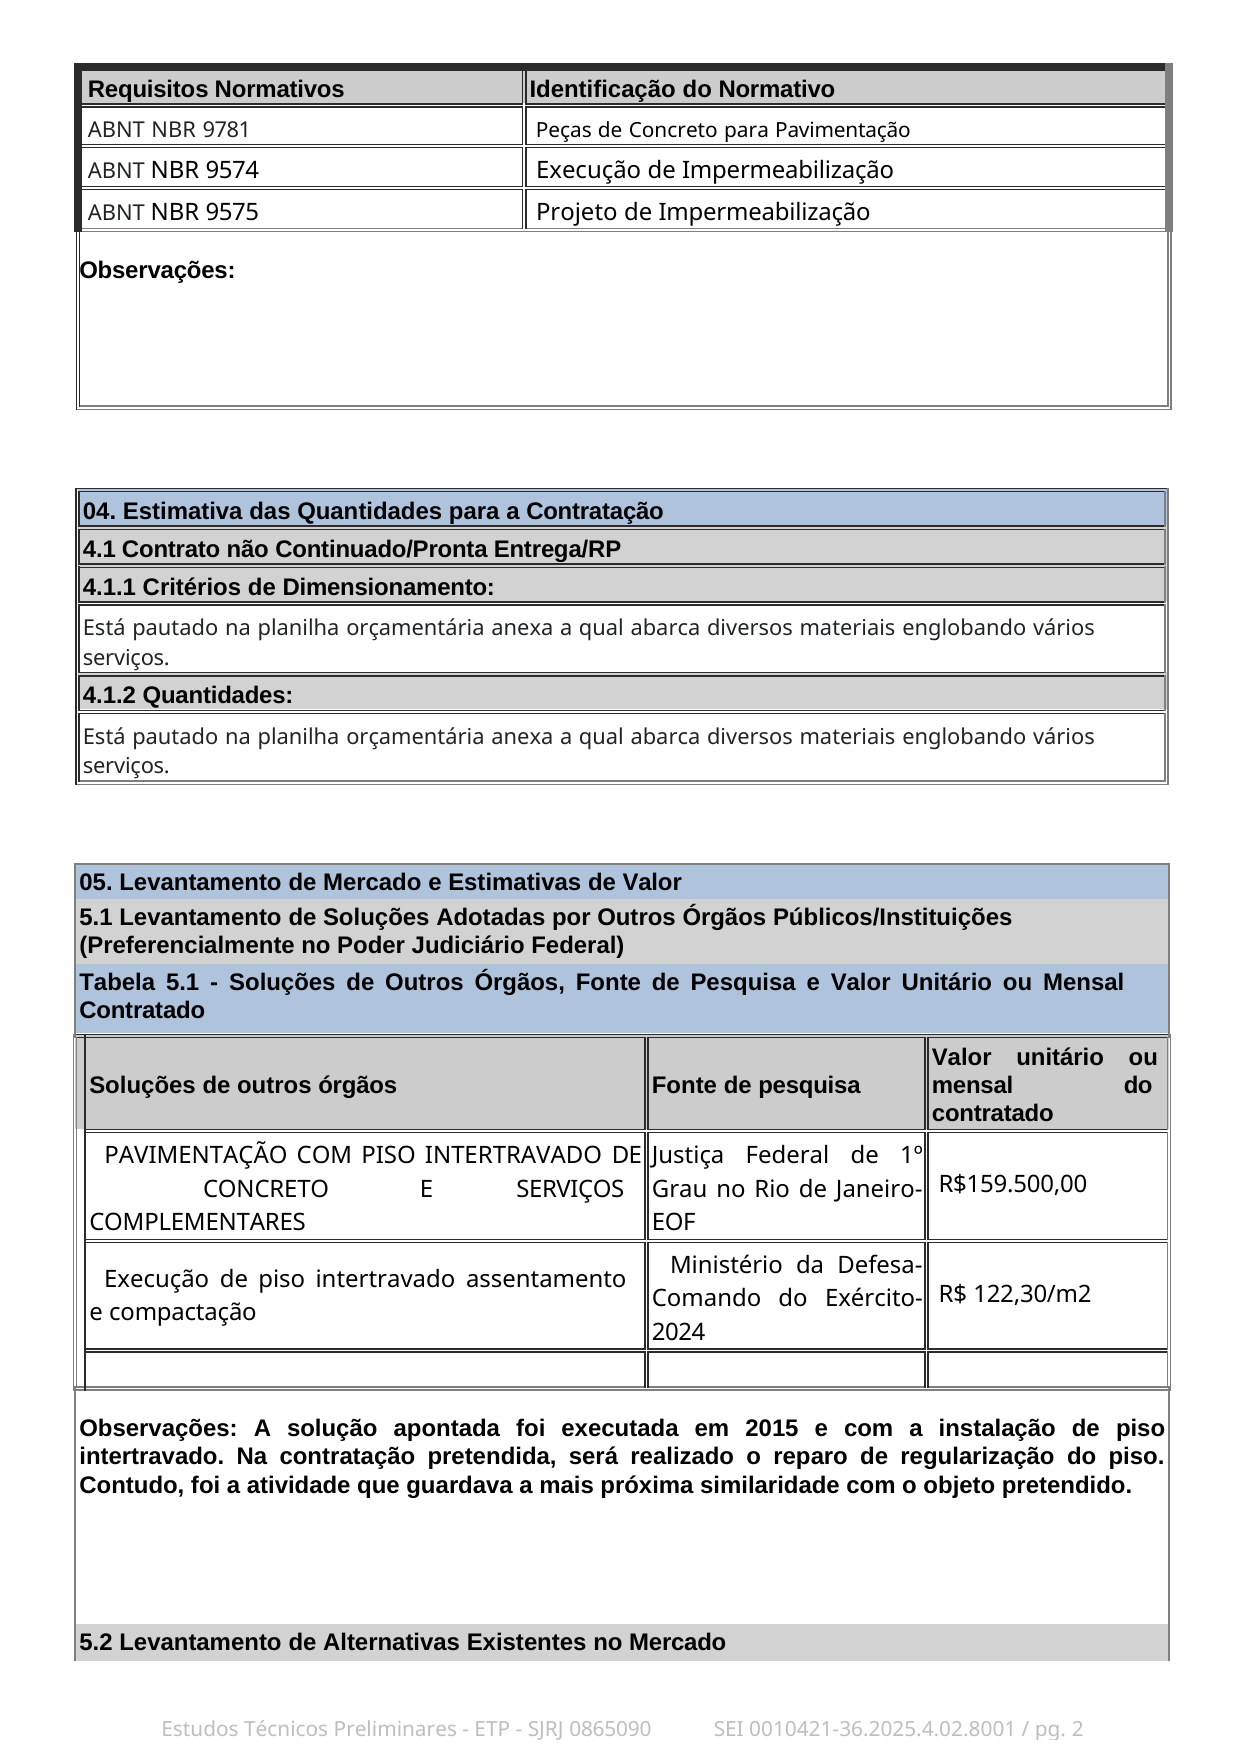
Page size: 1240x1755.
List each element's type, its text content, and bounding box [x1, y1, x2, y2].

table_cell 4.1 Contrato não Continuado/Pronta Entrega/RP [80, 530, 1164, 563]
table_cell ABNT NBR 9574 [82, 148, 522, 186]
table_cell R$ 122,30/m2 [929, 1243, 1167, 1348]
table_header 04. Estimativa das Quantidades para a Contratação [80, 492, 1164, 525]
table_cell Ministério da Defesa- Comando do Exército- 2024 [649, 1243, 924, 1348]
table_cell Soluções de outros órgãos [86, 1038, 644, 1129]
table_cell Valor unitário ou mensal do contratado [929, 1038, 1167, 1129]
table_cell 5.1 Levantamento de Soluções Adotadas por Outros Órgãos Públicos/Instituições (Preferencialmente no Poder Judiciário Federal) [76, 899, 1168, 964]
table_cell ABNT NBR 9575 [82, 190, 522, 227]
table_cell PAVIMENTAÇÃO COM PISO INTERTRAVADO DE CONCRETO E SERVIÇOS COMPLEMENTARES [86, 1133, 644, 1238]
table_header Requisitos Normativos [82, 71, 522, 103]
table_cell [77, 1348, 84, 1386]
table_cell Observações: A solução apontada foi executada em 2015 e com a instalação de piso intertravado. Na contratação pretendida, será realizado o reparo de regularização do piso. Contudo, foi a atividade que guardava a mais próxima similaridade com o objeto pretendido. [76, 1391, 1168, 1624]
table_cell Execução de Impermeabilização [527, 148, 1165, 186]
table_cell 4.1.2 Quantidades: [80, 677, 1164, 709]
table_cell 5.2 Levantamento de Alternativas Existentes no Mercado [76, 1624, 1168, 1661]
table_cell [77, 1129, 84, 1238]
table_cell Observações: [80, 232, 1167, 405]
table_header Identificação do Normativo [527, 71, 1165, 103]
table_cell Execução de piso intertravado assentamento e compactação [86, 1243, 644, 1348]
table_cell R$159.500,00 [929, 1133, 1167, 1238]
table_cell Justiça Federal de 1º Grau no Rio de Janeiro- EOF [649, 1133, 924, 1238]
table_cell Está pautado na planilha orçamentária anexa a qual abarca diversos materiais englobando vários serviços. [80, 606, 1164, 672]
table_cell [86, 1353, 644, 1386]
table_cell Projeto de Impermeabilização [527, 190, 1165, 227]
table_cell Fonte de pesquisa [649, 1038, 924, 1129]
table_cell Está pautado na planilha orçamentária anexa a qual abarca diversos materiais englobando vários serviços. [80, 714, 1164, 780]
table_cell ABNT NBR 9781 [82, 108, 522, 144]
table_header 05. Levantamento de Mercado e Estimativas de Valor [76, 865, 1168, 899]
table_cell [929, 1353, 1167, 1386]
table_cell [649, 1353, 924, 1386]
table_cell [77, 1038, 84, 1129]
table_cell [77, 1239, 84, 1348]
table_cell Peças de Concreto para Pavimentação [527, 108, 1165, 144]
table_cell Tabela 5.1 - Soluções de Outros Órgãos, Fonte de Pesquisa e Valor Unitário ou Mensal Contratado [76, 964, 1168, 1033]
table_cell 4.1.1 Critérios de Dimensionamento: [80, 568, 1164, 601]
